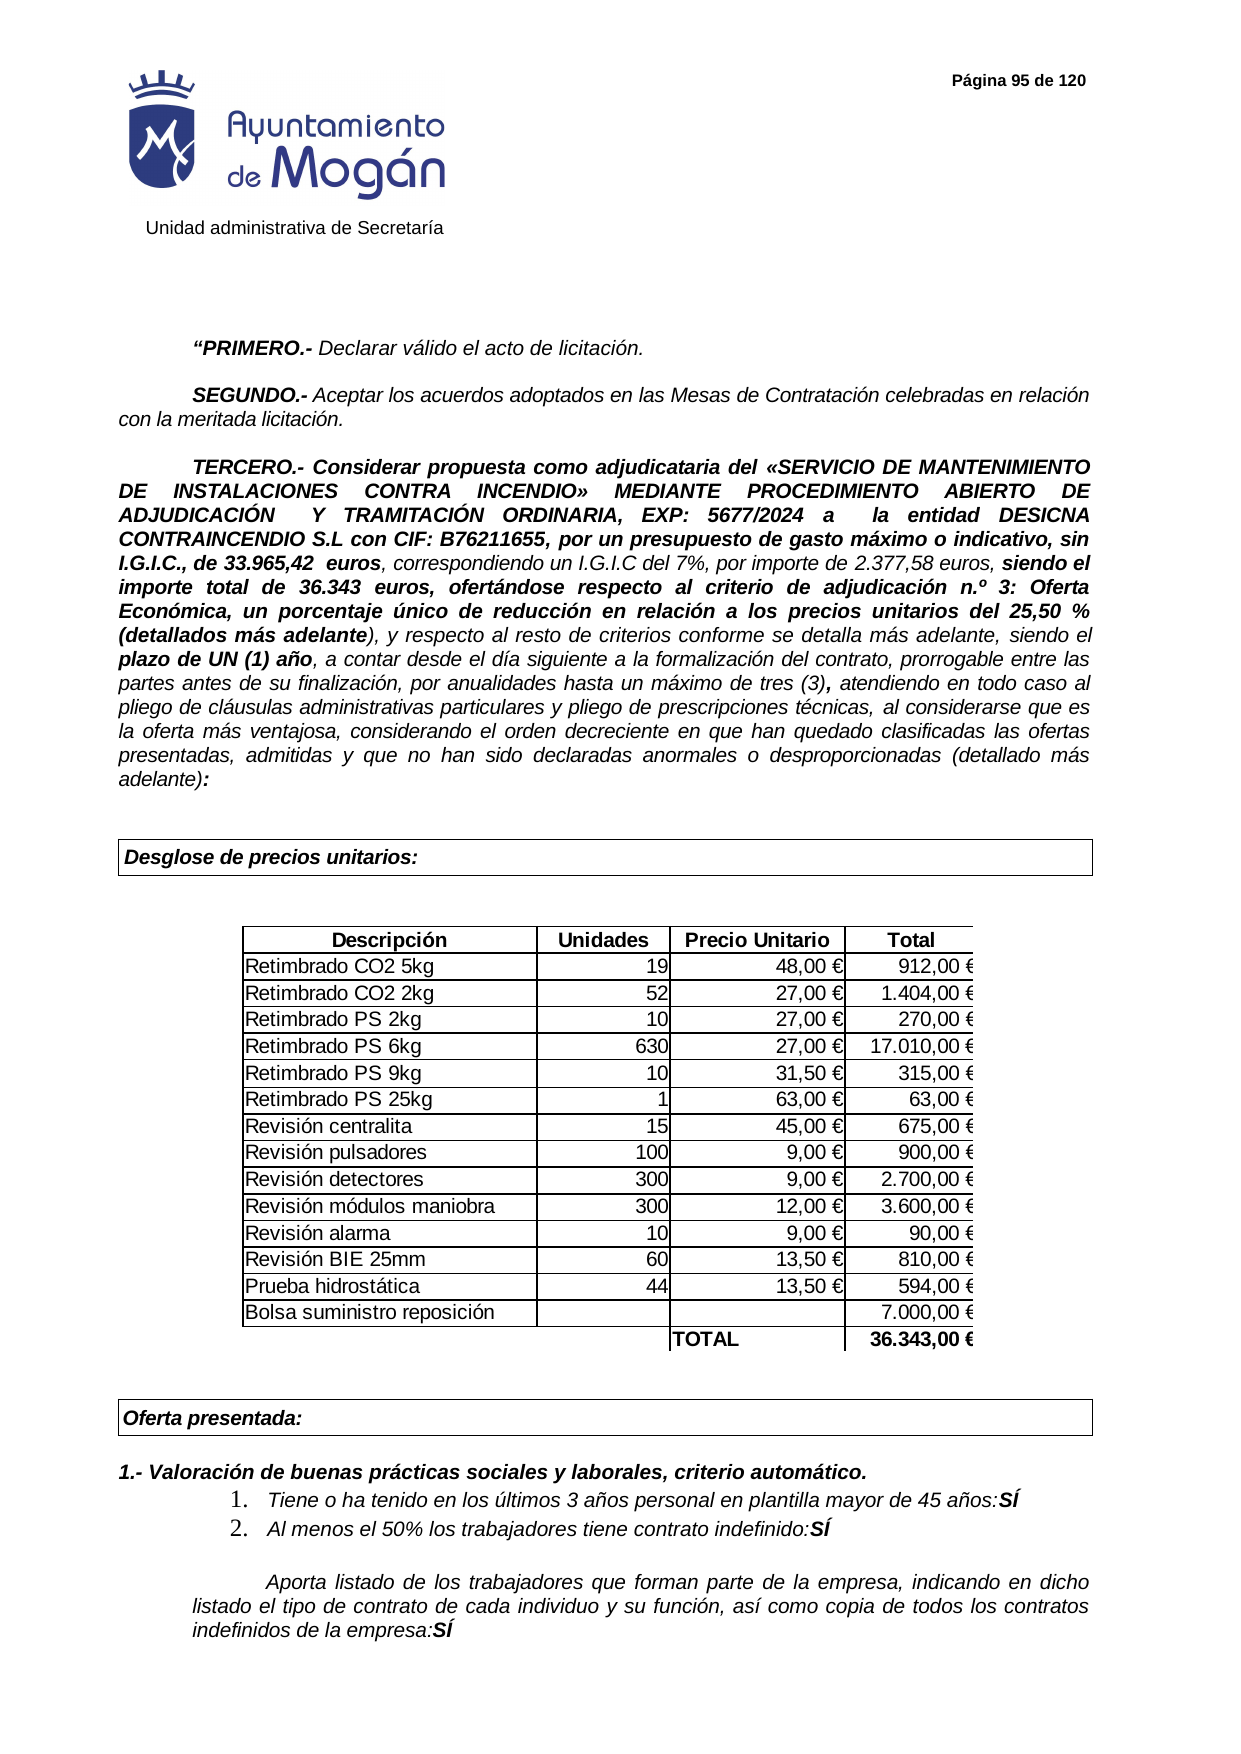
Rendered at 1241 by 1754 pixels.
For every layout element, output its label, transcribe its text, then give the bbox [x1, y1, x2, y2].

table_header Oferta presentada: [119, 1400, 1092, 1435]
text SEGUNDO.- Aceptar los acuerdos adoptados en las Mesas de Contratación celebradas en relación con la meritada licitación. [118, 383, 1092, 431]
text “PRIMERO.- Declarar válido el acto de licitación. [118, 335, 1092, 359]
list Al menos el 50% los trabajadores tiene contrato indefinido:SÍ [229, 1513, 1092, 1541]
table_header Desglose de precios unitarios: [119, 840, 1092, 875]
list Tiene o ha tenido en los últimos 3 años personal en plantilla mayor de 45 años:SÍ [229, 1484, 1092, 1513]
text Aporta listado de los trabajadores que forman parte de la empresa, indicando en dicho listado el tipo de contrato de cada individuo y su función, así como copia de todos los contratos indefinidos de la empresa:SÍ [192, 1570, 1092, 1642]
text 1.- Valoración de buenas prácticas sociales y laborales, criterio automático. [118, 1460, 1092, 1484]
picture [128, 70, 445, 206]
text TERCERO.- Considerar propuesta como adjudicataria del «SERVICIO DE MANTENIMIENTO DE INSTALACIONES CONTRA INCENDIO» MEDIANTE PROCEDIMIENTO ABIERTO DE ADJUDICACIÓN Y TRAMITACIÓN ORDINARIA, EXP: 5677/2024 a la entidad DESICNA CONTRAINCENDIO S.L con CIF: B76211655, por un presupuesto de gasto máximo o indicativo, sin I.G.I.C., de 33.965,42 euros, correspondiendo un I.G.I.C del 7%, por importe de 2.377,58 euros, siendo el importe total de 36.343 euros, ofertándose respecto al criterio de adjudicación n.º 3: Oferta Económica, un porcentaje único de reducción en relación a los precios unitarios del 25,50 % (detallados más adelante), y respecto al resto de criterios conforme se detalla más adelante, siendo el plazo de UN (1) año, a contar desde el día siguiente a la formalización del contrato, prorrogable entre las partes antes de su finalización, por anualidades hasta un máximo de tres (3), atendiendo en todo caso al pliego de cláusulas administrativas particulares y pliego de prescripciones técnicas, al considerarse que es la oferta más ventajosa, considerando el orden decreciente en que han quedado clasificadas las ofertas presentadas, admitidas y que no han sido declaradas anormales o desproporcionadas (detallado más adelante): [118, 455, 1092, 791]
